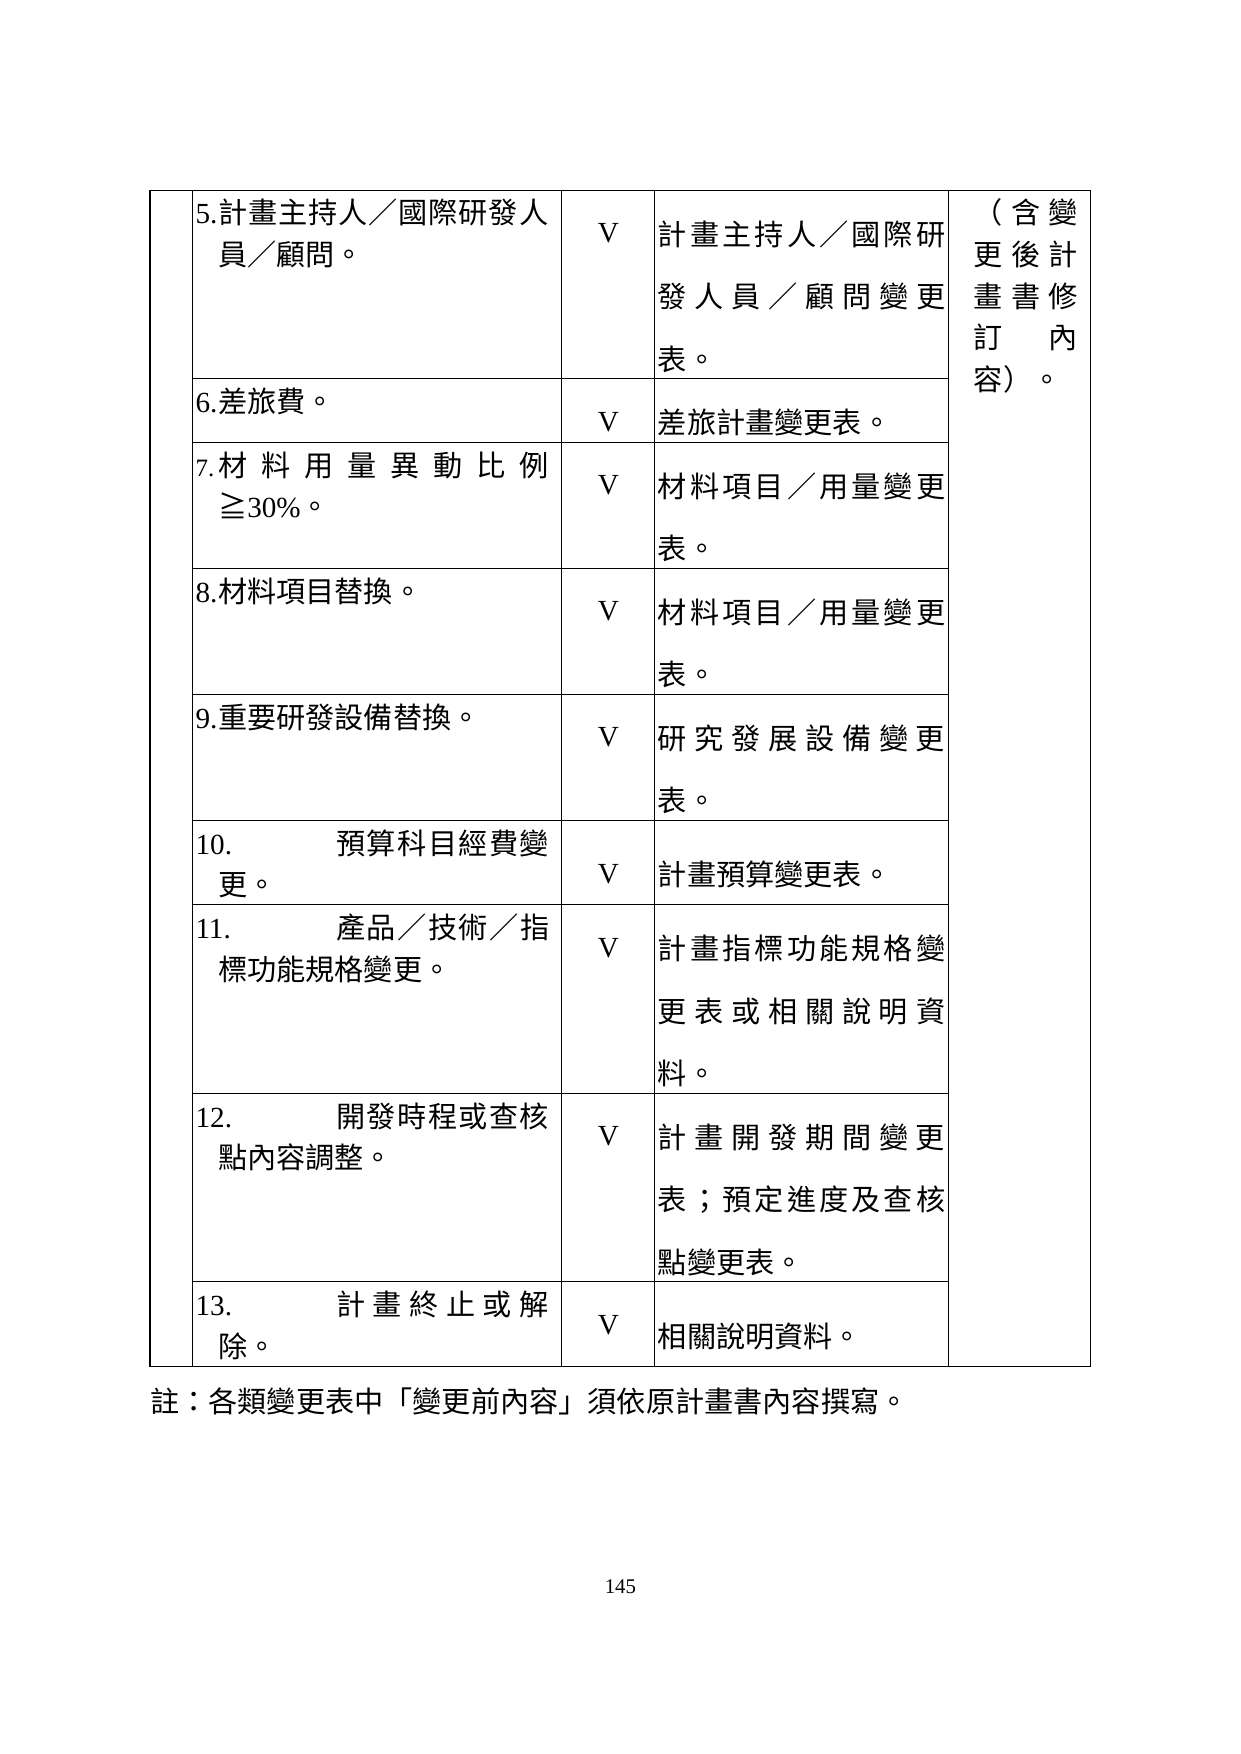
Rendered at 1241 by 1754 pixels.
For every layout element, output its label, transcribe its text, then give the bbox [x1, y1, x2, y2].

text 註：各類變更表中「變更前內容」須依原計畫書內容撰寫。 [150, 1379, 1090, 1421]
table_cell 開發時程或查核點內容調整。 [193, 1094, 561, 1281]
table_cell 計畫終止或解除。 [193, 1282, 561, 1366]
table_cell V [562, 379, 654, 442]
table_cell V [562, 905, 654, 1093]
table_cell V [562, 1094, 654, 1281]
table_cell 重要研發設備替換。 [193, 695, 561, 820]
table_cell 計畫開發期間變更表；預定進度及查核點變更表。 [655, 1094, 948, 1281]
table_cell V [562, 569, 654, 694]
table_cell 研究發展設備變更表。 [655, 695, 948, 820]
table_cell 差旅計畫變更表。 [655, 379, 948, 442]
table_cell V [562, 443, 654, 568]
table_cell V [562, 191, 654, 378]
table_cell 計畫主持人／國際研發人員／顧問變更表。 [655, 191, 948, 378]
table_cell 計畫指標功能規格變更表或相關說明資料。 [655, 905, 948, 1093]
table_cell 差旅費。 [193, 379, 561, 442]
table_cell 相關說明資料。 [655, 1282, 948, 1366]
table_cell 材料項目替換。 [193, 569, 561, 694]
table_cell V [562, 1282, 654, 1366]
table_cell 計畫主持人／國際研發人員／顧問。 [193, 191, 561, 378]
table_cell V [562, 695, 654, 820]
table_cell 材料項目／用量變更表。 [655, 443, 948, 568]
table_cell 材料項目／用量變更表。 [655, 569, 948, 694]
table_cell （含變更後計畫書修訂內容）。 [949, 191, 1090, 1366]
table_cell 產品／技術／指標功能規格變更。 [193, 905, 561, 1093]
table_cell V [562, 821, 654, 904]
table_cell [151, 191, 192, 1366]
table_cell 材料用量異動比例≧30%。 [193, 443, 561, 568]
table_cell 計畫預算變更表。 [655, 821, 948, 904]
table_cell 預算科目經費變更。 [193, 821, 561, 904]
